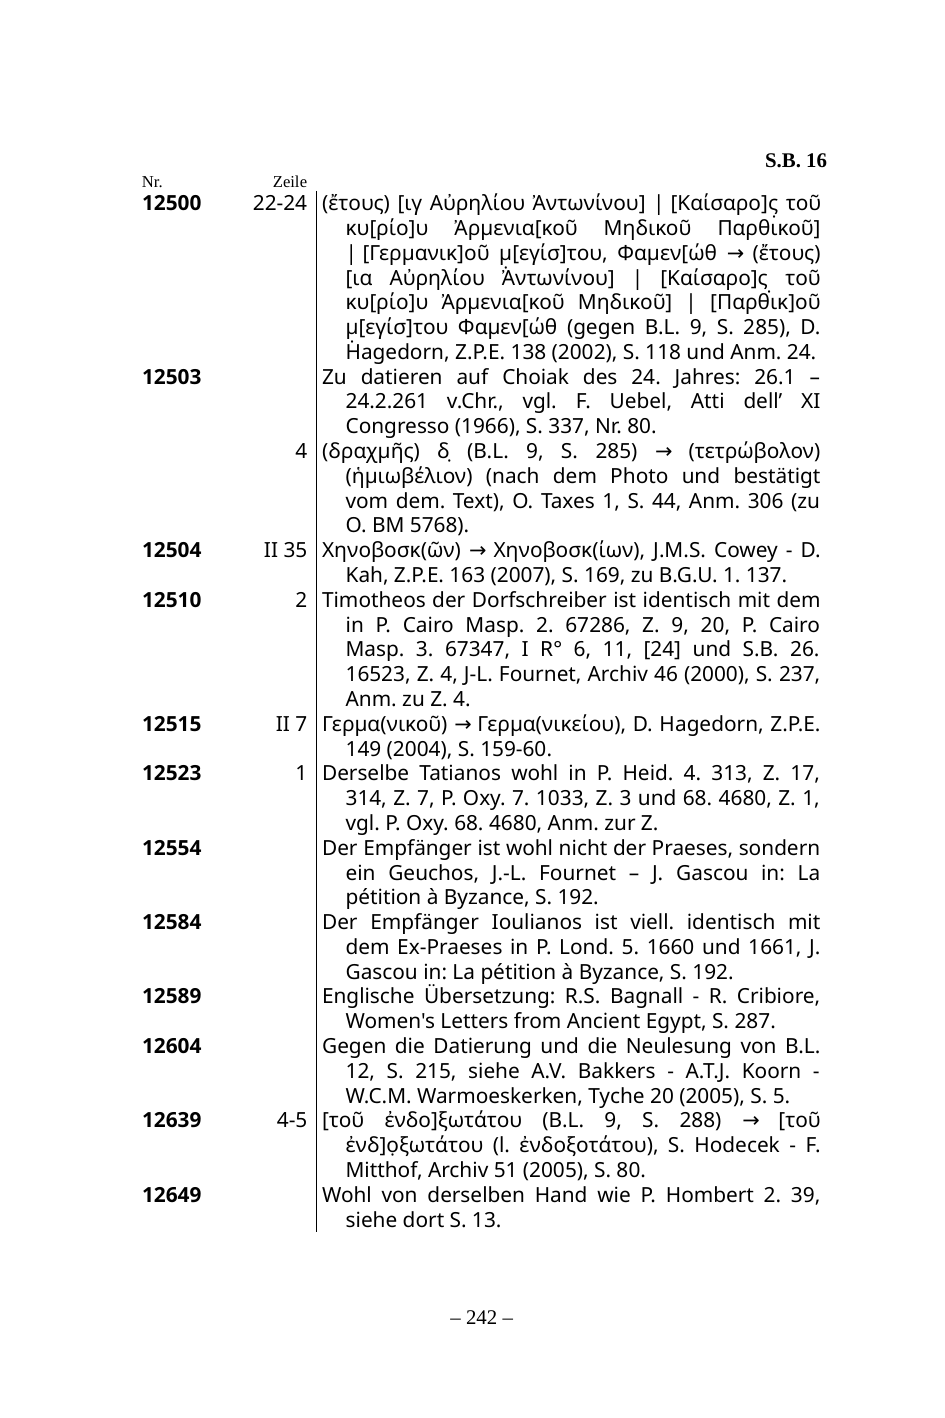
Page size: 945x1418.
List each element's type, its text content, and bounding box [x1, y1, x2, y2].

table_cell 12589 [136, 984, 316, 1034]
table_cell Χηνοβοσκ(ῶν) → Χηνοβοσκ(ίων), J.M.S. Cowey - D. Kah, Z.P.E. 163 (2007), S. 169, zu B.G.U. 1. 137. [317, 538, 827, 587]
table_cell 12515 [136, 711, 224, 761]
table_cell 12584 [136, 910, 316, 984]
table_cell Derselbe Tatianos wohl in P. Heid. 4. 313, Z. 17, 314, Z. 7, P. Oxy. 7. 1033, Z. 3 und 68. 4680, Z. 1, vgl. P. Oxy. 68. 4680, Anm. zur Z. [317, 761, 827, 835]
table_cell II 7 [224, 711, 316, 761]
table_cell Englische Übersetzung: R.S. Bagnall - R. Cribiore, Women's Letters from Ancient Egypt, S. 287. [317, 984, 827, 1034]
table_cell 12554 [136, 835, 316, 910]
table_cell 12649 [136, 1183, 316, 1232]
table_cell 12510 [136, 588, 224, 711]
table_cell 2 [224, 588, 316, 711]
table_cell 4-5 [224, 1108, 316, 1182]
table_cell [τοῦ ἐνδο]ξωτάτου (B.L. 9, S. 288) → [τοῦ ἐνδ]ọξωτάτου (l. ἐνδοξοτάτου), S. Hodecek - F. Mitthof, Archiv 51 (2005), S. 80. [317, 1108, 827, 1182]
table_cell Der Empfänger ist wohl nicht der Praeses, sondern ein Geuchos, J.-L. Fournet – J. Gascou in: La pétition à Byzance, S. 192. [317, 835, 827, 910]
table_cell Timotheos der Dorfschreiber ist identisch mit dem in P. Cairo Μasp. 2. 67286, Z. 9, 20, P. Cairo Masp. 3. 67347, I R° 6, 11, [24] und S.B. 26. 16523, Z. 4, J-L. Fournet, Archiv 46 (2000), S. 237, Anm. zu Z. 4. [317, 588, 827, 711]
table_cell (ἔτους) [ιγ Αὐρηλίου Ἀντωνίνου] | [Καίσαρο]ς̣ τοῦ κυ[ρίο]υ Ἀρμενια[κοῦ Μηδικοῦ Παρθικοῦ] | [Γερμανικ]οῦ μ̣[εγίσ]του, Φαμεν[ώθ → (ἔτους) [ια Αὐρηλίου Ἀντωνίνου] | [Καίσαρο]ς̣ τοῦ κυ[ρίο]υ Ἀρμενια[κοῦ Μηδικοῦ] | [Παρθικ]οῦ μ̣[εγίσ]του Φαμεν[ώθ (gegen B.L. 9, S. 285), D. Hagedorn, Z.P.E. 138 (2002), S. 118 und Anm. 24. [317, 191, 827, 364]
table_cell 12604 [136, 1034, 316, 1108]
table_cell 1 [224, 761, 316, 835]
table_cell 12504 [136, 538, 224, 587]
table_cell 12500 [136, 191, 224, 364]
table_cell Zu datieren auf Choiak des 24. Jahres: 26.1 – 24.2.261 v.Chr., vgl. F. Uebel, Atti dell’ XI Congresso (1966), S. 337, Nr. 80. [317, 364, 827, 439]
table_cell Gegen die Datierung und die Neulesung von B.L. 12, S. 215, siehe A.V. Bakkers - A.T.J. Koorn - W.C.M. Warmoeskerken, Tyche 20 (2005), S. 5. [317, 1034, 827, 1108]
table_cell (δραχμῆς) δ̣ (B.L. 9, S. 285) → (τετρώβολον) (ἡμιωβέλιον) (nach dem Photo und bestätigt vom dem. Text), O. Taxes 1, S. 44, Anm. 306 (zu O. BM 5768). [317, 439, 827, 538]
table_cell 12503 [136, 364, 316, 439]
table_cell II 35 [224, 538, 316, 587]
table_cell 22-24 [224, 191, 316, 364]
table_cell 4 [136, 439, 316, 538]
table_cell 12639 [136, 1108, 224, 1182]
table_cell Wohl von derselben Hand wie P. Hombert 2. 39, siehe dort S. 13. [317, 1183, 827, 1232]
table_cell 12523 [136, 761, 224, 835]
table_cell Der Empfänger Ioulianos ist viell. identisch mit dem Ex-Praeses in P. Lond. 5. 1660 und 1661, J. Gascou in: La pétition à Byzance, S. 192. [317, 910, 827, 984]
table_cell Γερμα(νικοῦ) → Γερμα(νικείου), D. Hagedorn, Z.P.E. 149 (2004), S. 159-60. [317, 711, 827, 761]
